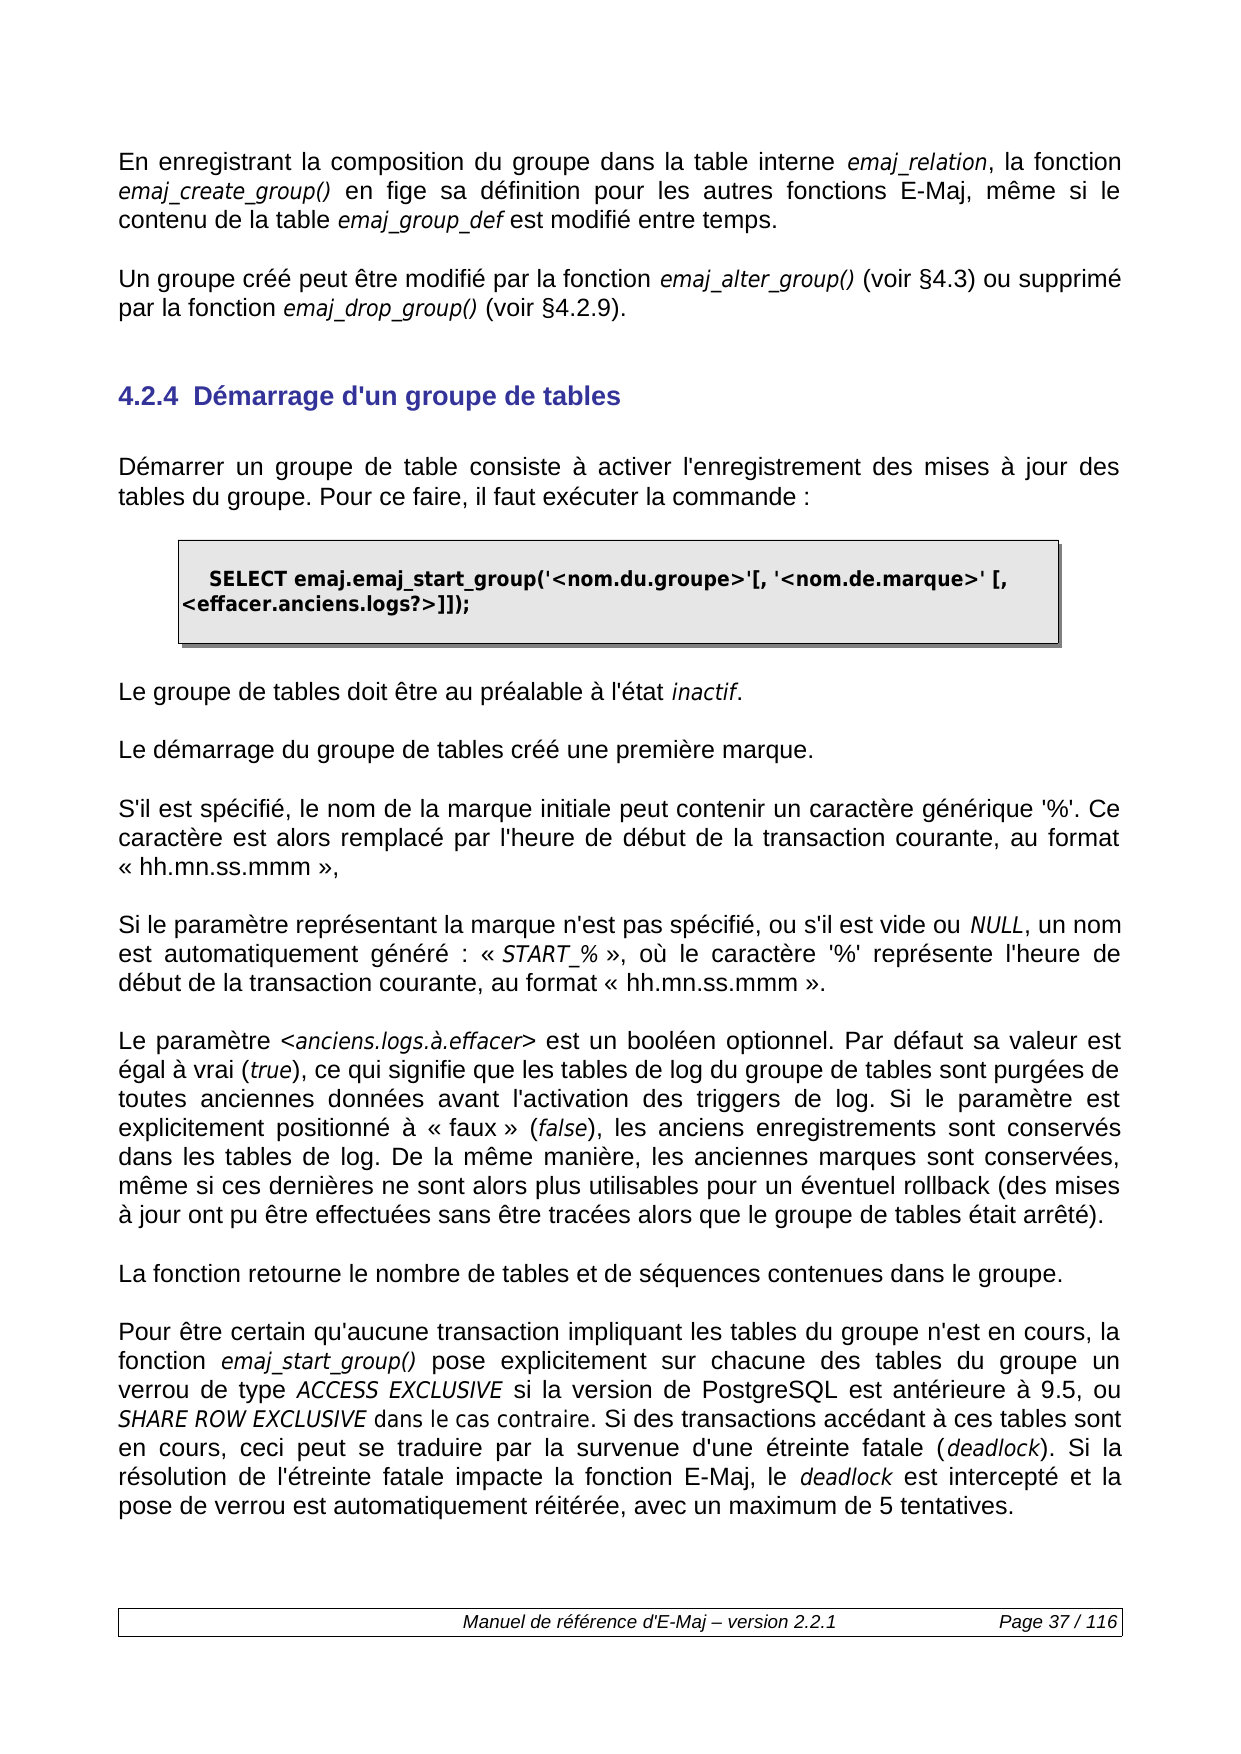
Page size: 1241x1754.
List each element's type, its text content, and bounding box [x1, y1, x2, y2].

text En enregistrant la composition du groupe dans la table interne emaj_relation, la fonction emaj_create_group() en fige sa définition pour les autres fonctions E-Maj, même si le contenu de la table emaj_group_def est modifié entre temps. [118, 147, 1122, 234]
text Un groupe créé peut être modifié par la fonction emaj_alter_group() (voir §4.3) ou supprimé par la fonction emaj_drop_group() (voir §4.2.9). [118, 263, 1122, 322]
text Pour être certain qu'aucune transaction impliquant les tables du groupe n'est en cours, la fonction emaj_start_group() pose explicitement sur chacune des tables du groupe un verrou de type ACCESS EXCLUSIVE si la version de PostgreSQL est antérieure à 9.5, ou SHARE ROW EXCLUSIVE dans le cas contraire. Si des transactions accédant à ces tables sont en cours, ceci peut se traduire par la survenue d'une étreinte fatale (deadlock). Si la résolution de l'étreinte fatale impacte la fonction E-Maj, le deadlock est intercepté et la pose de verrou est automatiquement réitérée, avec un maximum de 5 tentatives. [118, 1317, 1122, 1520]
text La fonction retourne le nombre de tables et de séquences contenues dans le groupe. [118, 1258, 1122, 1287]
text S'il est spécifié, le nom de la marque initiale peut contenir un caractère générique '%'. Ce caractère est alors remplacé par l'heure de début de la transaction courante, au format « hh.mn.ss.mmm », [118, 793, 1122, 881]
subtitle Démarrage d'un groupe de tables [118, 380, 1122, 411]
text Si le paramètre représentant la marque n'est pas spécifié, ou s'il est vide ou NULL, un nom est automatiquement généré : « START_% », où le caractère '%' représente l'heure de début de la transaction courante, au format « hh.mn.ss.mmm ». [118, 910, 1122, 997]
text Le groupe de tables doit être au préalable à l'état inactif. [118, 677, 1122, 706]
text Démarrer un groupe de table consiste à activer l'enregistrement des mises à jour des tables du groupe. Pour ce faire, il faut exécuter la commande : [118, 452, 1122, 510]
text Le paramètre <anciens.logs.à.effacer> est un booléen optionnel. Par défaut sa valeur est égal à vrai (true), ce qui signifie que les tables de log du groupe de tables sont purgées de toutes anciennes données avant l'activation des triggers de log. Si le paramètre est explicitement positionné à « faux » (false), les anciens enregistrements sont conservés dans les tables de log. De la même manière, les anciennes marques sont conservées, même si ces dernières ne sont alors plus utilisables pour un éventuel rollback (des mises à jour ont pu être effectuées sans être tracées alors que le groupe de tables était arrêté). [118, 1026, 1122, 1229]
text Le démarrage du groupe de tables créé une première marque. [118, 735, 1122, 764]
text SELECT emaj.emaj_start_group('<nom.du.groupe>'[, '<nom.de.marque>' [, <effacer.anciens.logs?>]]); [179, 564, 1058, 613]
